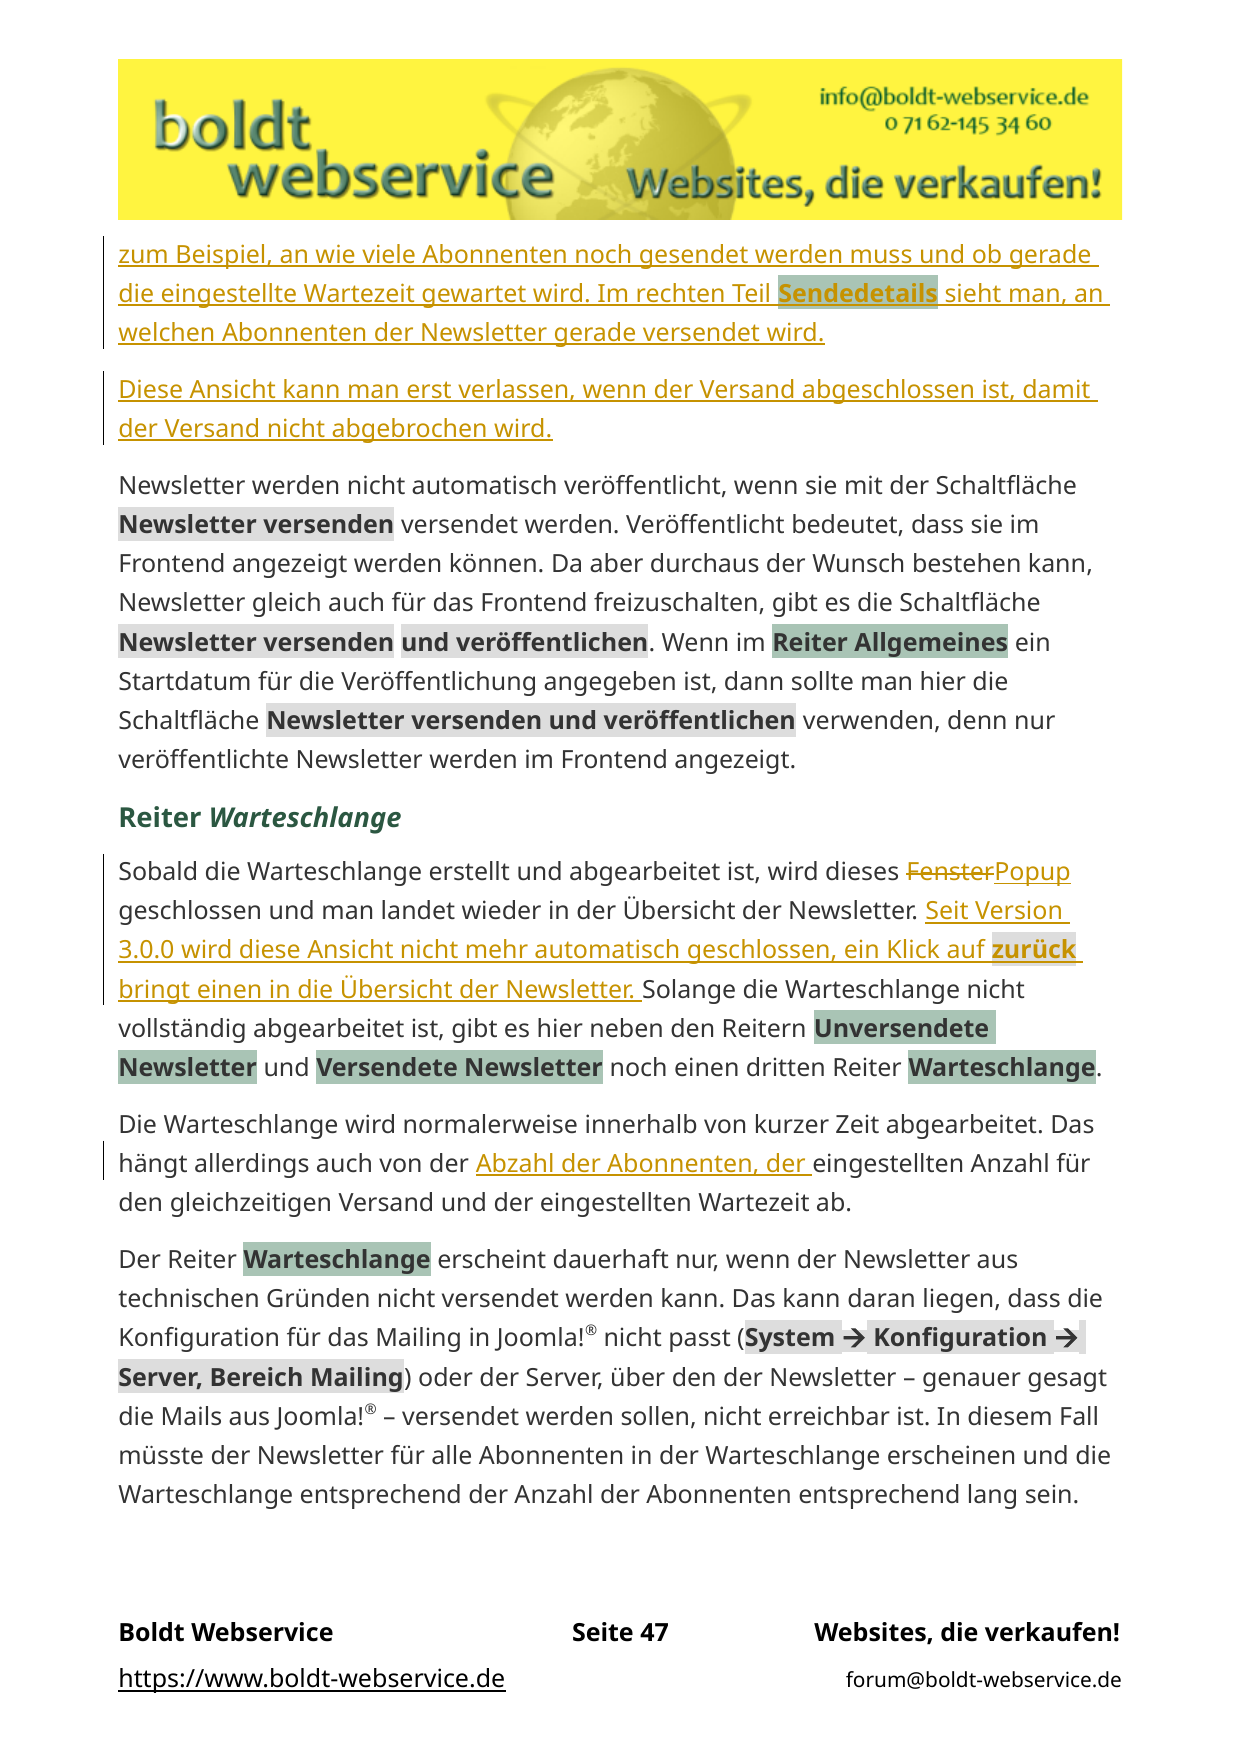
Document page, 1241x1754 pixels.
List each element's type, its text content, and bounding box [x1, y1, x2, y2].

text zum Beispiel, an wie viele Abonnenten noch gesendet werden muss und ob gerade die eingestellte Wartezeit gewartet wird. Im rechten Teil Sendedetails sieht man, an welchen Abonnenten der Newsletter gerade versendet wird. [118, 236, 1122, 349]
picture [118, 59, 1123, 220]
text Der Reiter Warteschlange erscheint dauerhaft nur, wenn der Newsletter aus technischen Gründen nicht versendet werden kann. Das kann daran liegen, dass die Konfiguration für das Mailing in Joomla!® nicht passt (System  Konfiguration  Server, Bereich Mailing) oder der Server, über den der Newsletter – genauer gesagt die Mails aus Joomla!® – versendet werden sollen, nicht erreichbar ist. In diesem Fall müsste der Newsletter für alle Abonnenten in der Warteschlange erscheinen und die Warteschlange entsprechend der Anzahl der Abonnenten entsprechend lang sein. [118, 1242, 1122, 1511]
text Newsletter werden nicht automatisch veröffentlicht, wenn sie mit der Schaltfläche Newsletter versenden versendet werden. Veröffentlicht bedeutet, dass sie im Frontend angezeigt werden können. Da aber durchaus der Wunsch bestehen kann, Newsletter gleich auch für das Frontend freizuschalten, gibt es die Schaltfläche Newsletter versenden und veröffentlichen. Wenn im Reiter Allgemeines ein Startdatum für die Veröffentlichung angegeben ist, dann sollte man hier die Schaltfläche Newsletter versenden und veröffentlichen verwenden, denn nur veröffentlichte Newsletter werden im Frontend angezeigt. [118, 467, 1122, 776]
text Die Warteschlange wird normalerweise innerhalb von kurzer Zeit abgearbeitet. Das hängt allerdings auch von der Abzahl der Abonnenten, der eingestellten Anzahl für den gleichzeitigen Versand und der eingestellten Wartezeit ab. [118, 1106, 1122, 1219]
text Sobald die Warteschlange erstellt und abgearbeitet ist, wird dieses Popup geschlossen und man landet wieder in der Übersicht der Newsletter. Seit Version 3.0.0 wird diese Ansicht nicht mehr automatisch geschlossen, ein Klick auf zurück bringt einen in die Übersicht der Newsletter. Solange die Warteschlange nicht vollständig abgearbeitet ist, gibt es hier neben den Reitern Unversendete Newsletter und Versendete Newsletter noch einen dritten Reiter Warteschlange. [118, 854, 1122, 1084]
text Diese Ansicht kann man erst verlassen, wenn der Versand abgeschlossen ist, damit der Versand nicht abgebrochen wird. [118, 371, 1122, 445]
subtitle Reiter Warteschlange [118, 798, 1122, 836]
